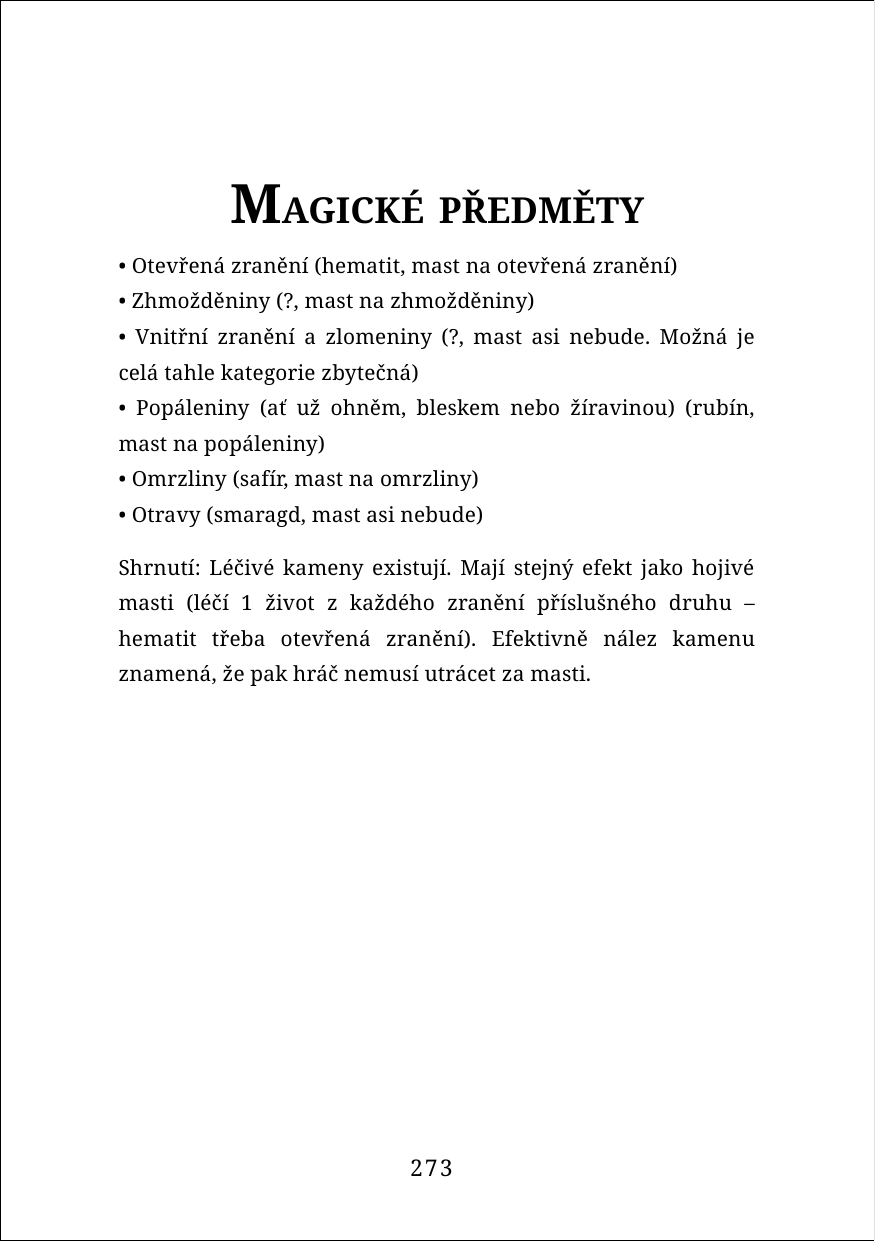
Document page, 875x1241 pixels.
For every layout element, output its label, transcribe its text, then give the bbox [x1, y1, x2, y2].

text • Otevřená zranění (hematit, mast na otevřená zranění) • Zhmožděniny (?, mast na zhmožděniny) • Vnitřní zranění a zlomeniny (?, mast asi nebude. Možná je celá tahle kategorie zbytečná) • Popáleniny (ať už ohněm, bleskem nebo žíravinou) (rubín, mast na popáleniny) • Omrzliny (safír, mast na omrzliny) • Otravy (smaragd, mast asi nebude) [118, 251, 756, 528]
text Shrnutí: Léčivé kameny existují. Mají stejný efekt jako hojivé masti (léčí 1 život z každého zranění příslušného druhu – hematit třeba otevřená zranění). Efektivně nález kamenu znamená, že pak hráč nemusí utrácet za masti. [118, 553, 756, 688]
subtitle Magické předměty [118, 166, 756, 239]
